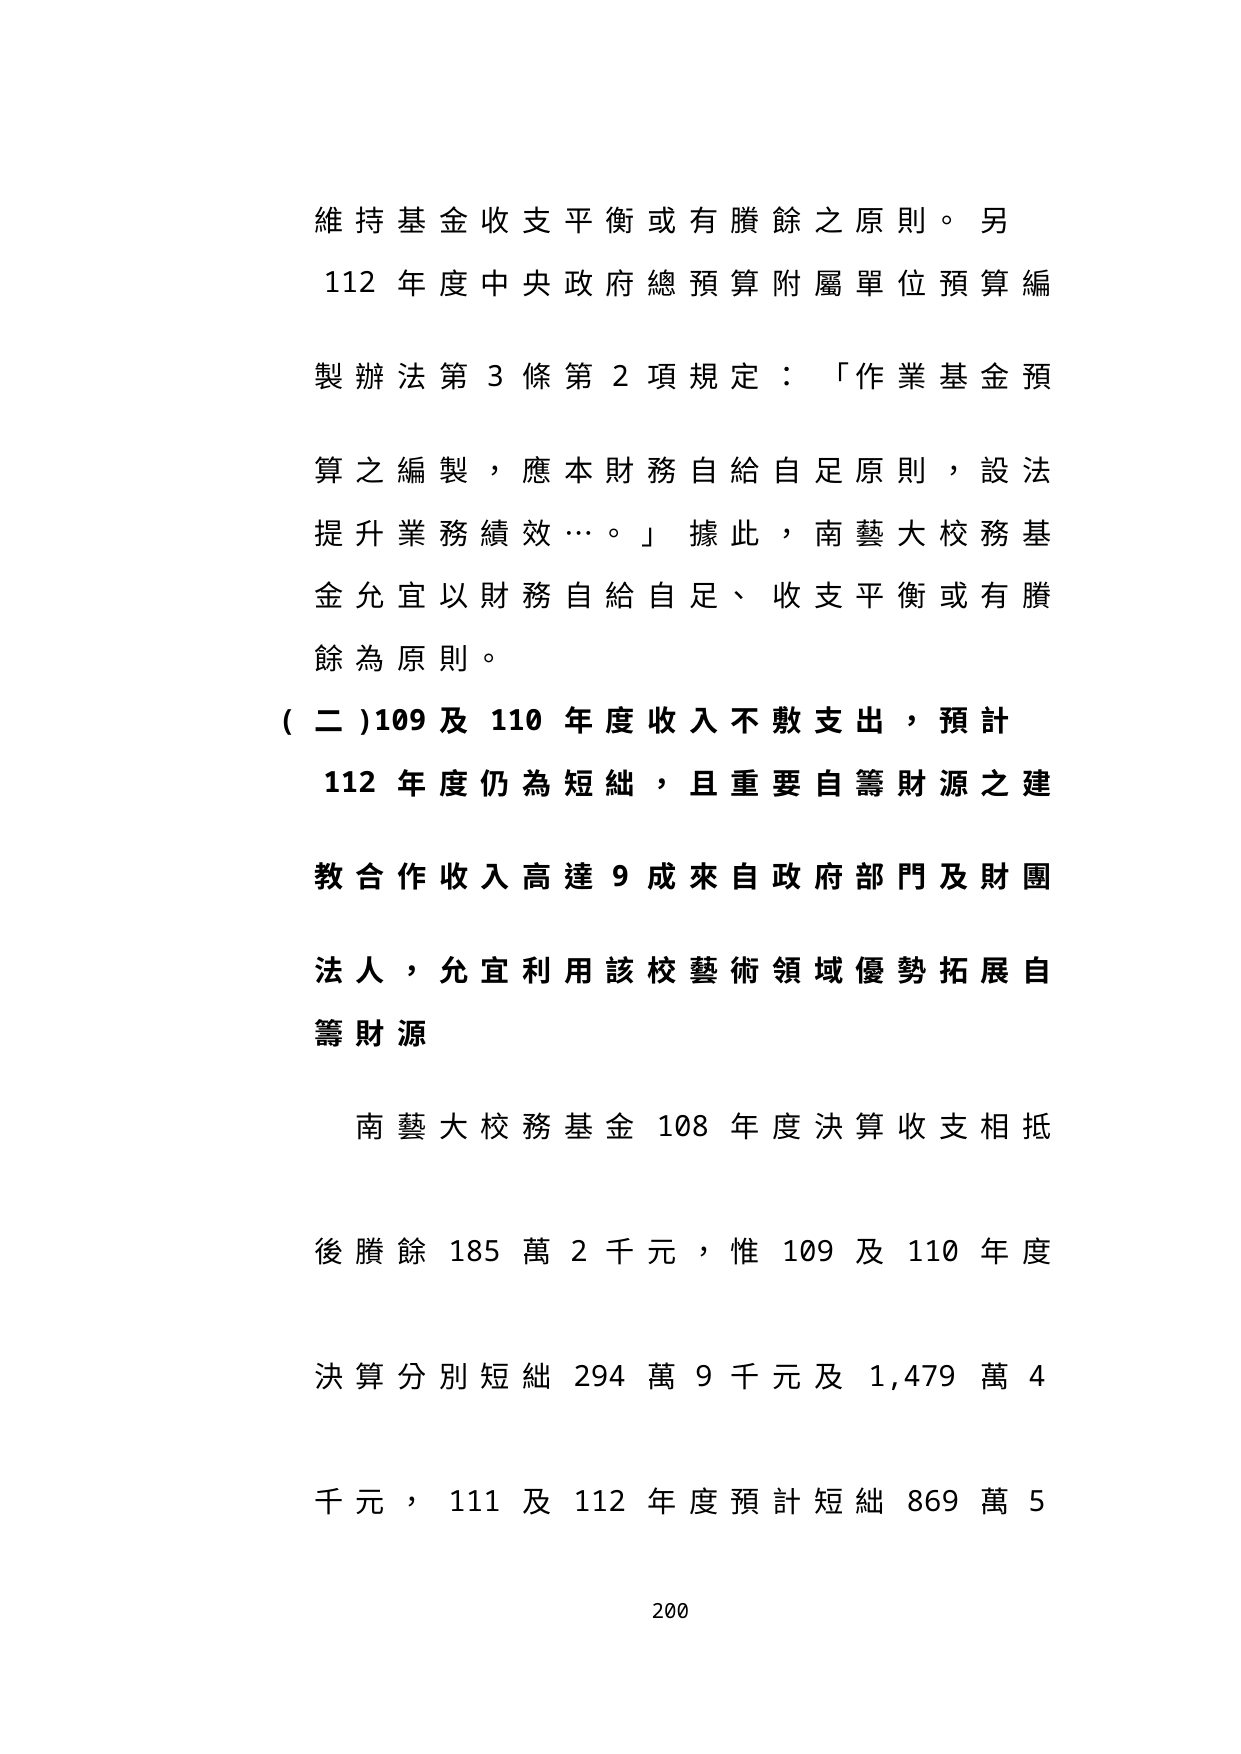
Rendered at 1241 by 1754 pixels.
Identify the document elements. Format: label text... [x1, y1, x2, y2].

text 維持基金收支平衡或有賸餘之原則。另112年度中央政府總預算附屬單位預算編製辦法第3條第2項規定：「作業基金預算之編製，應本財務自給自足原則，設法提升業務績效…。」據此，南藝大校務基金允宜以財務自給自足、收支平衡或有賸餘為原則。 [271, 177, 1058, 677]
text (二)109及110年度收入不敷支出，預計112年度仍為短絀，且重要自籌財源之建教合作收入高達9成來自政府部門及財團法人，允宜利用該校藝術領域優勢拓展自籌財源 [242, 677, 1058, 1052]
text 南藝大校務基金108年度決算收支相抵後賸餘185萬2千元，惟109及110年度決算分別短絀294萬9千元及1,479萬4千元，111及112年度預計短絀869萬5 [271, 1052, 1058, 1552]
